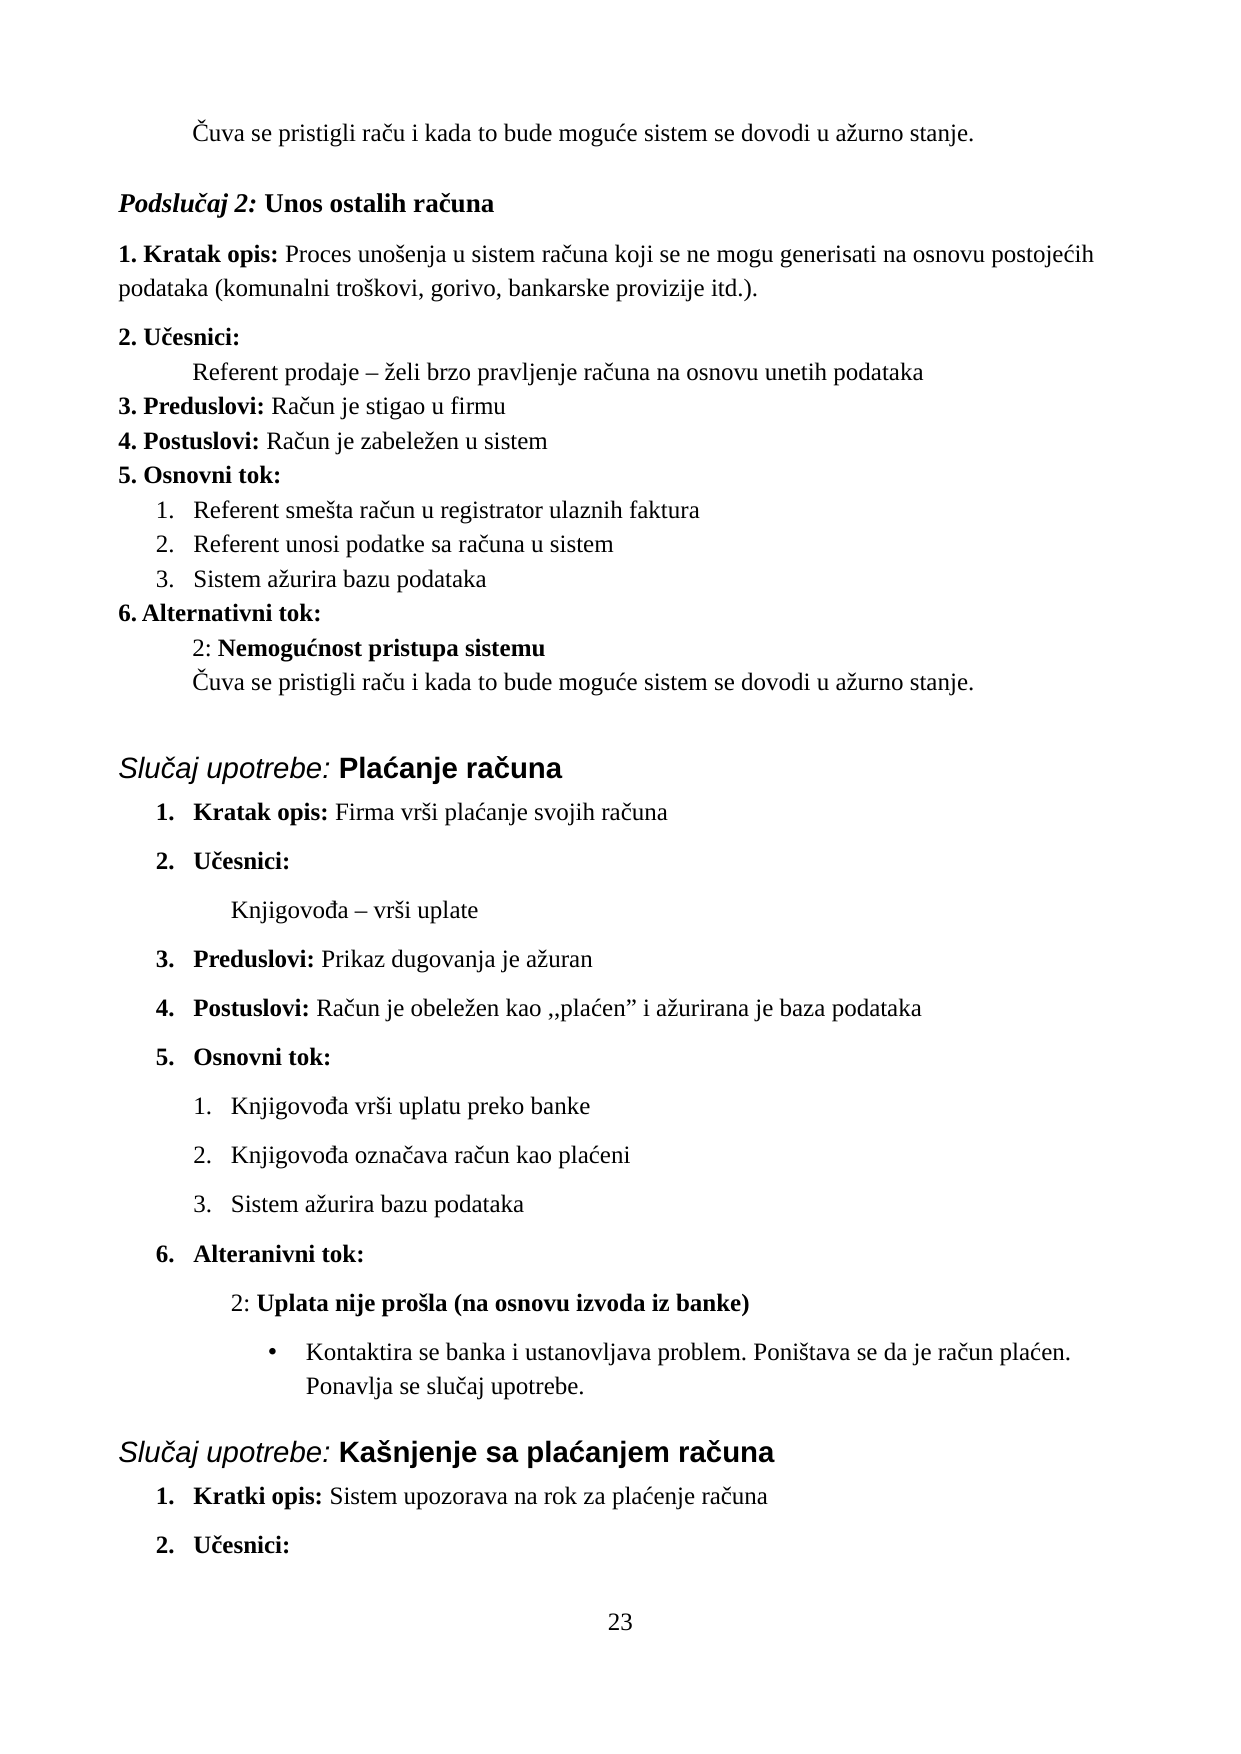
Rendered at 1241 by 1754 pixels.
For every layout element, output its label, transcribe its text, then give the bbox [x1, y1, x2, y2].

text 1. Kratak opis: Proces unošenja u sistem računa koji se ne mogu generisati na osnovu postojećih podataka (komunalni troškovi, gorivo, bankarske provizije itd.). [118, 239, 1122, 302]
text Čuva se pristigli raču i kada to bude moguće sistem se dovodi u ažurno stanje. [118, 118, 1122, 147]
list Sistem ažurira bazu podataka [156, 564, 1122, 593]
list Učesnici: [156, 1530, 1122, 1559]
text 2: Nemogućnost pristupa sistemu [118, 633, 1122, 662]
text Referent prodaje – želi brzo pravljenje računa na osnovu unetih podataka [118, 357, 1122, 386]
text Podslučaj 2: Unos ostalih računa [118, 187, 1122, 218]
subtitle Slučaj upotrebe: Kašnjenje sa plaćanjem računa [118, 1435, 1122, 1469]
list Osnovni tok: [156, 1042, 1122, 1071]
list Učesnici: [156, 846, 1122, 875]
text 4. Postuslovi: Račun je zabeležen u sistem [118, 426, 1122, 455]
list Kontaktira se banka i ustanovljava problem. Poništava se da je račun plaćen. Ponavlja se slučaj upotrebe. [268, 1337, 1122, 1400]
list Referent unosi podatke sa računa u sistem [156, 529, 1122, 558]
text Čuva se pristigli raču i kada to bude moguće sistem se dovodi u ažurno stanje. [118, 667, 1122, 696]
list Kratki opis: Sistem upozorava na rok za plaćenje računa [156, 1481, 1122, 1510]
list Preduslovi: Prikaz dugovanja je ažuran [156, 944, 1122, 973]
list Referent smešta račun u registrator ulaznih faktura [156, 495, 1122, 524]
list 2: Uplata nije prošla (na osnovu izvoda iz banke) [231, 1288, 1122, 1316]
list Knjigovođa označava račun kao plaćeni [193, 1141, 1122, 1169]
text 3. Preduslovi: Račun je stigao u firmu [118, 391, 1122, 420]
list Postuslovi: Račun je obeležen kao ,,plaćen” i ažurirana je baza podataka [156, 993, 1122, 1022]
subtitle Slučaj upotrebe: Plaćanje računa [118, 751, 1122, 784]
text 2. Učesnici: [118, 322, 1122, 351]
list Alteranivni tok: [156, 1239, 1122, 1267]
text 6. Alternativni tok: [118, 598, 1122, 627]
list Knjigovođa – vrši uplate [231, 895, 1122, 924]
list Kratak opis: Firma vrši plaćanje svojih računa [156, 797, 1122, 826]
list Knjigovođa vrši uplatu preko banke [193, 1091, 1122, 1120]
text 5. Osnovni tok: [118, 460, 1122, 489]
list Sistem ažurira bazu podataka [193, 1189, 1122, 1218]
